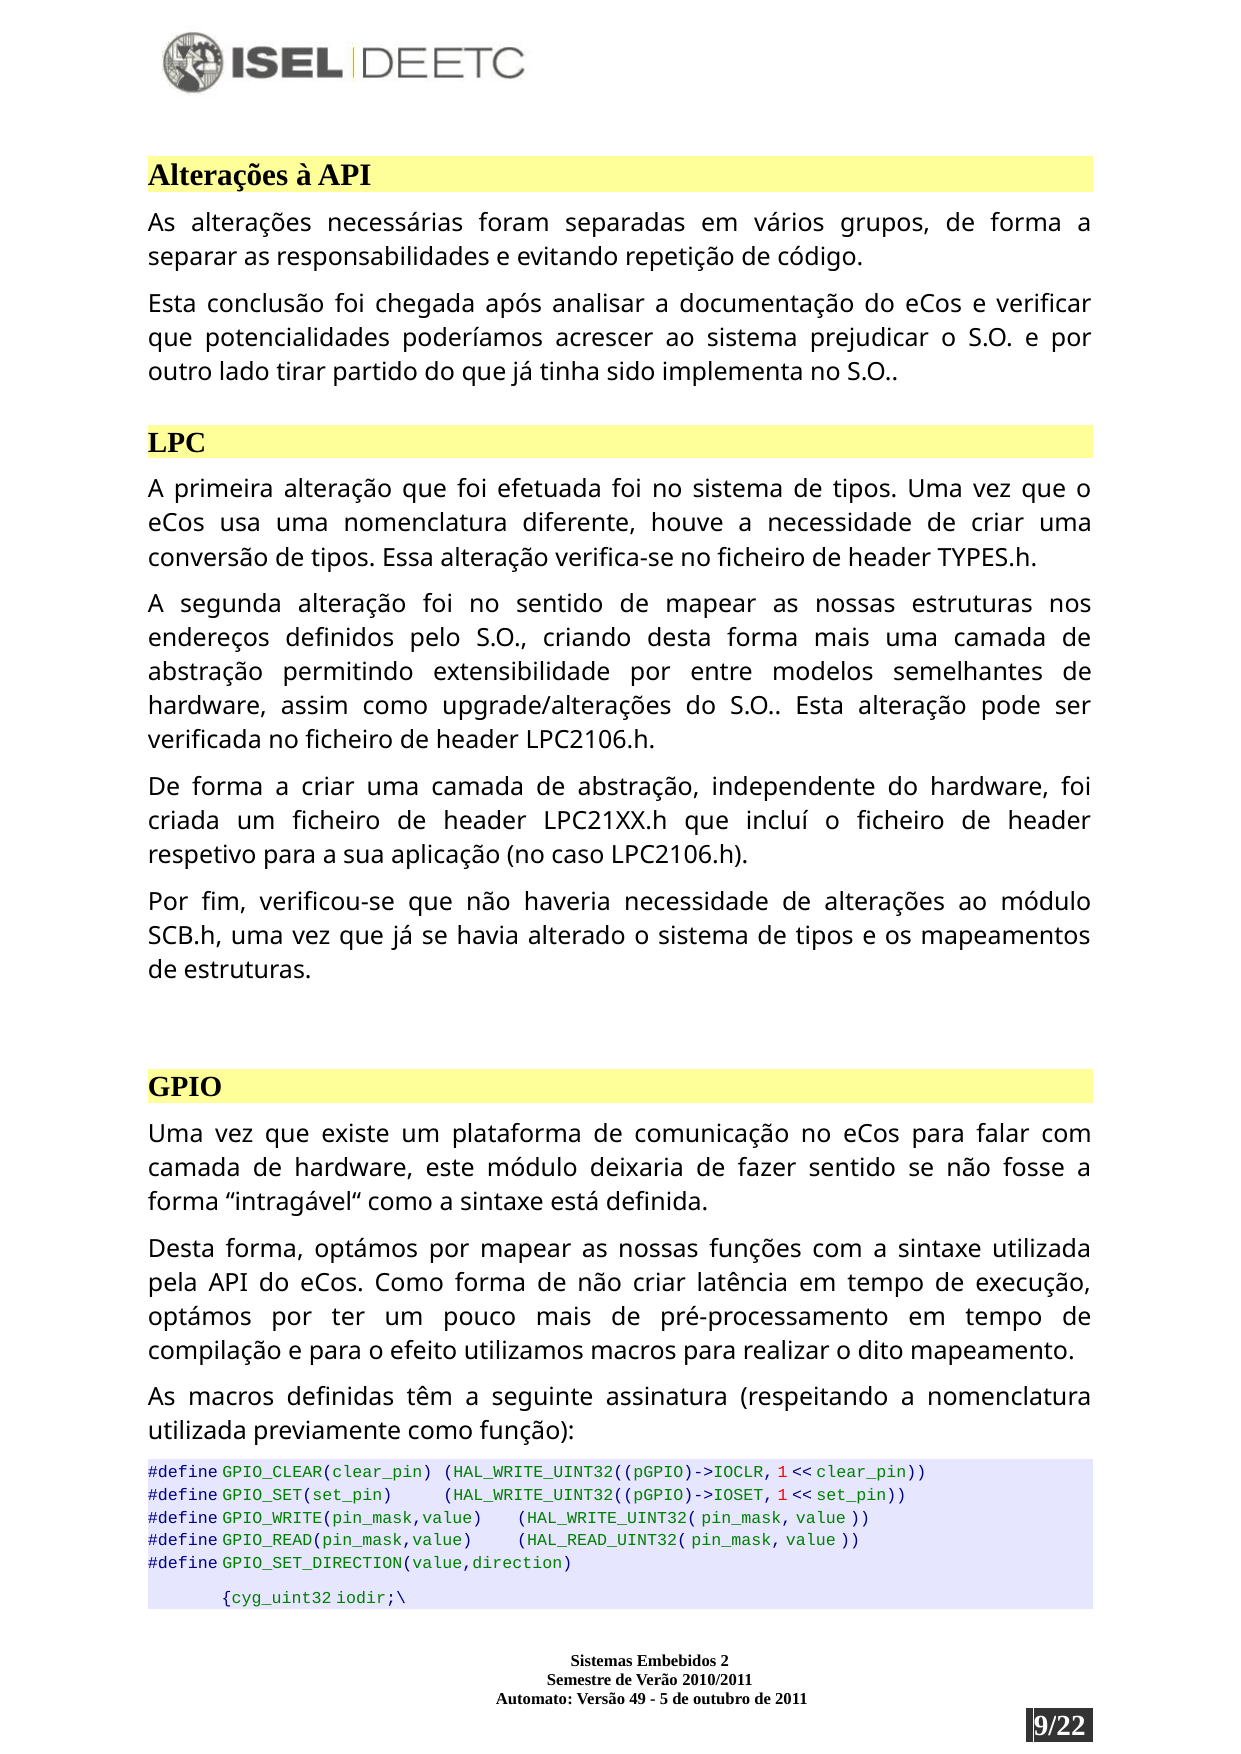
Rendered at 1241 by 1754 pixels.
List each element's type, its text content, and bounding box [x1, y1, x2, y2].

text A segunda alteração foi no sentido de mapear as nossas estruturas nos endereços definidos pelo S.O., criando desta forma mais uma camada de abstração permitindo extensibilidade por entre modelos semelhantes de hardware, assim como upgrade/alterações do S.O.. Esta alteração pode ser verificada no ficheiro de header LPC2106.h. [148, 586, 1093, 756]
picture [153, 17, 555, 118]
text As alterações necessárias foram separadas em vários grupos, de forma a separar as responsabilidades e evitando repetição de código. [148, 205, 1093, 273]
text {cyg_uint32 iodir;\ [148, 1586, 1093, 1609]
subtitle GPIO [148, 1069, 1093, 1103]
subtitle Alterações à API [148, 156, 1093, 192]
text Por fim, verificou-se que não haveria necessidade de alterações ao módulo SCB.h, uma vez que já se havia alterado o sistema de tipos e os mapeamentos de estruturas. [148, 883, 1093, 985]
subtitle LPC [148, 425, 1093, 458]
text Desta forma, optámos por mapear as nossas funções com a sintaxe utilizada pela API do eCos. Como forma de não criar latência em tempo de execução, optámos por ter um pouco mais de pré-processamento em tempo de compilação e para o efeito utilizamos macros para realizar o dito mapeamento. [148, 1230, 1093, 1366]
text #define GPIO_CLEAR(clear_pin) (HAL_WRITE_UINT32((pGPIO)->IOCLR, 1 << clear_pin)) #define GPIO_SET(set_pin) (HAL_WRITE_UINT32((pGPIO)->IOSET, 1 << set_pin)) #define GPIO_WRITE(pin_mask,value) (HAL_WRITE_UINT32( pin_mask, value )) #define GPIO_READ(pin_mask,value) (HAL_READ_UINT32( pin_mask, value )) #define GPIO_SET_DIRECTION(value,direction) [148, 1459, 1093, 1574]
text A primeira alteração que foi efetuada foi no sistema de tipos. Uma vez que o eCos usa uma nomenclatura diferente, houve a necessidade de criar uma conversão de tipos. Essa alteração verifica-se no ficheiro de header TYPES.h. [148, 471, 1093, 573]
text De forma a criar uma camada de abstração, independente do hardware, foi criada um ficheiro de header LPC21XX.h que incluí o ficheiro de header respetivo para a sua aplicação (no caso LPC2106.h). [148, 768, 1093, 871]
text Esta conclusão foi chegada após analisar a documentação do eCos e verificar que potencialidades poderíamos acrescer ao sistema prejudicar o S.O. e por outro lado tirar partido do que já tinha sido implementa no S.O.. [148, 285, 1093, 387]
text As macros definidas têm a seguinte assinatura (respeitando a nomenclatura utilizada previamente como função): [148, 1379, 1093, 1447]
text Uma vez que existe um plataforma de comunicação no eCos para falar com camada de hardware, este módulo deixaria de fazer sentido se não fosse a forma “intragável“ como a sintaxe está definida. [148, 1116, 1093, 1218]
